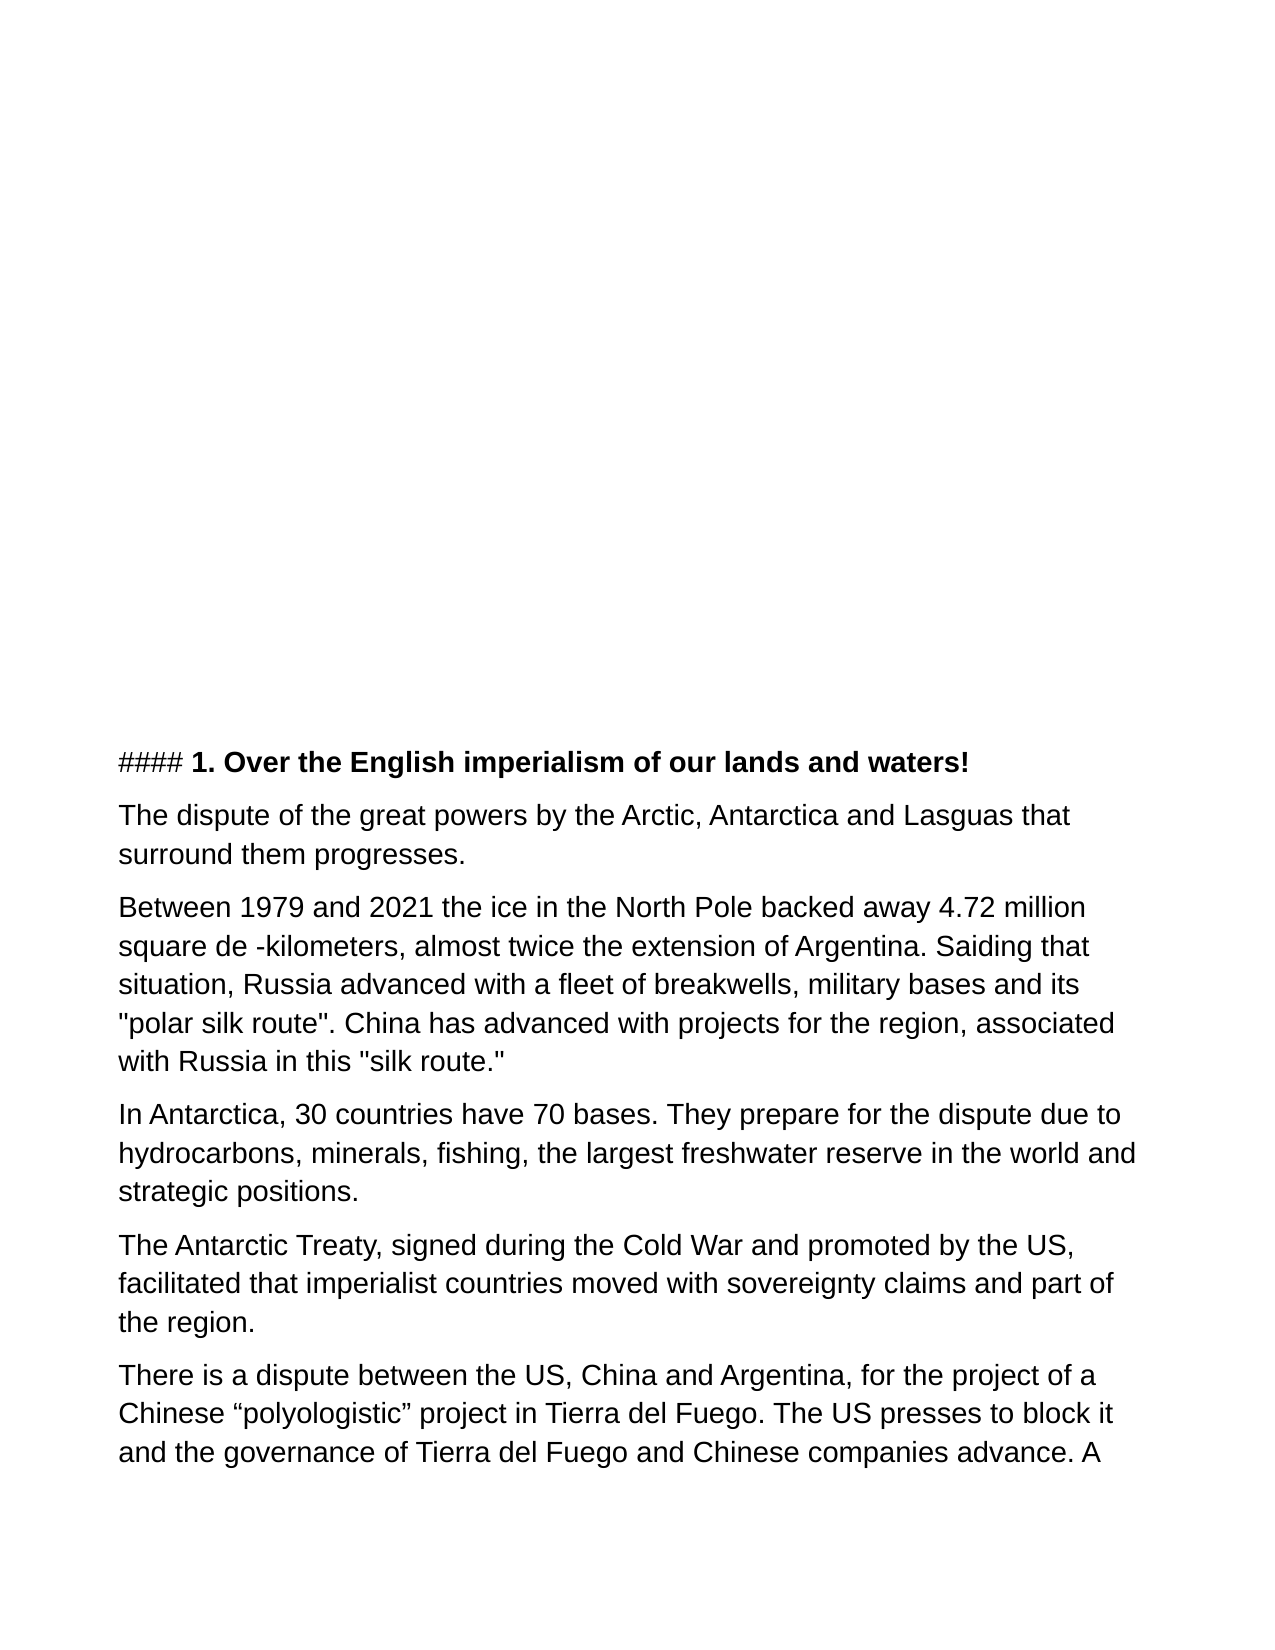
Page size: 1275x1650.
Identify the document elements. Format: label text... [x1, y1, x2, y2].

text The dispute of the great powers by the Arctic, Antarctica and Lasguas that surround them progresses. [118, 798, 1157, 870]
text Between 1979 and 2021 the ice in the North Pole backed away 4.72 million square de -kilometers, almost twice the extension of Argentina. Saiding that situation, Russia advanced with a fleet of breakwells, military bases and its "polar silk route". China has advanced with projects for the region, associated with Russia in this "silk route." [118, 890, 1157, 1078]
text The Antarctic Treaty, signed during the Cold War and promoted by the US, facilitated that imperialist countries moved with sovereignty claims and part of the region. [118, 1227, 1157, 1338]
text There is a dispute between the US, China and Argentina, for the project of a Chinese “polyologistic” project in Tierra del Fuego. The US presses to block it and the governance of Tierra del Fuego and Chinese companies advance. A [118, 1358, 1157, 1468]
text In Antarctica, 30 countries have 70 bases. They prepare for the dispute due to hydrocarbons, minerals, fishing, the largest freshwater reserve in the world and strategic positions. [118, 1097, 1157, 1208]
text #### 1. Over the English imperialism of our lands and waters! [118, 118, 1157, 779]
